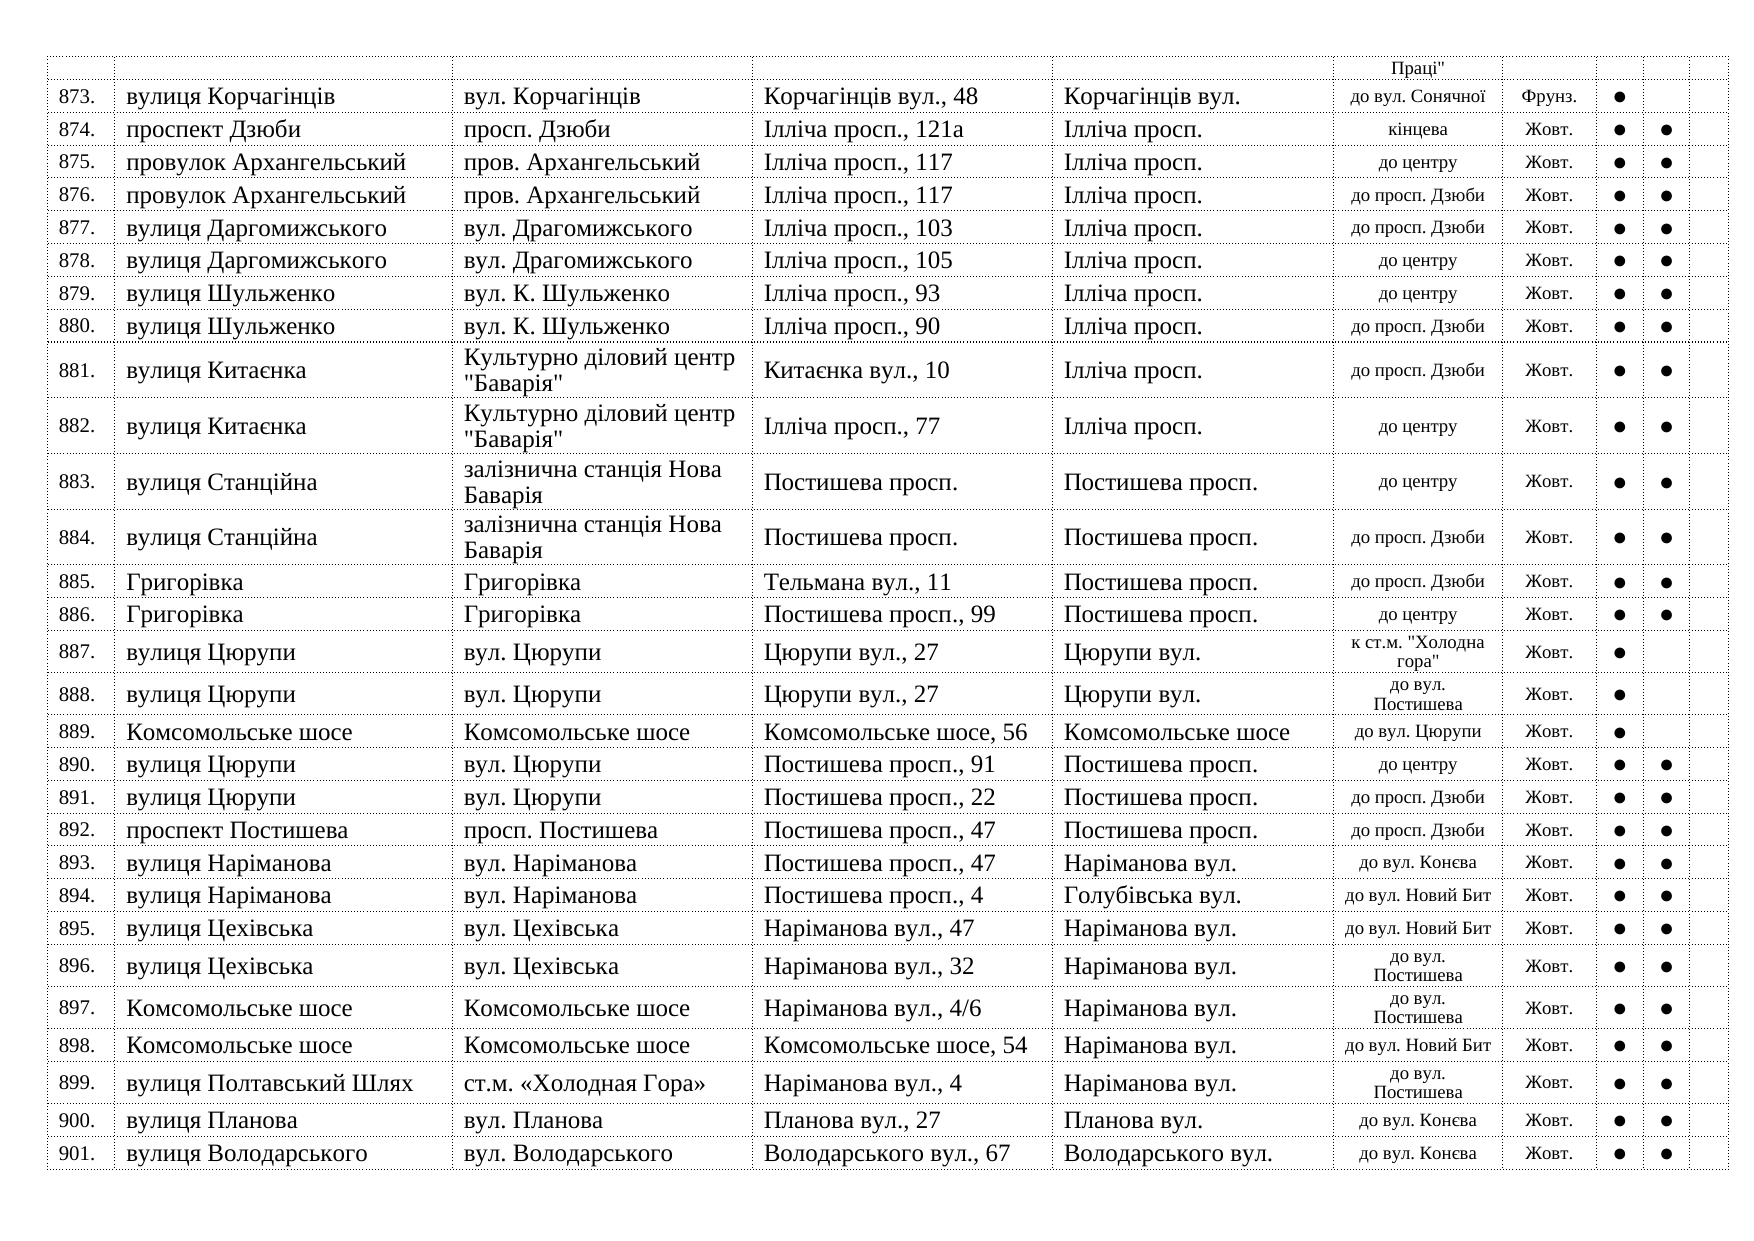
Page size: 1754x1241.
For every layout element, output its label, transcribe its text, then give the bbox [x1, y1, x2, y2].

table_cell [1690, 145, 1728, 177]
table_cell Комсомольське шосе [452, 1028, 752, 1061]
table_cell Жовт. [1502, 878, 1596, 911]
table_cell Жовт. [1502, 597, 1596, 630]
table_cell [1690, 341, 1728, 397]
table_cell Постишева просп., 47 [752, 813, 1052, 845]
table_cell Корчагінців вул., 48 [752, 79, 1052, 112]
table_cell Наріманова вул. [1052, 1061, 1333, 1103]
table_cell до центру [1334, 597, 1502, 630]
table_cell [1690, 243, 1728, 276]
table_cell вул. К. Шульженко [452, 276, 752, 308]
table_cell до просп. Дзюби [1334, 210, 1502, 243]
table_cell Жовт. [1502, 714, 1596, 747]
table_cell Григорівка [115, 597, 452, 630]
table_cell ● [1643, 210, 1689, 243]
table_cell Жовт. [1502, 397, 1596, 453]
table_cell Постишева просп., 91 [752, 747, 1052, 780]
table_cell вул. Драгомижського [452, 243, 752, 276]
table_cell Жовт. [1502, 944, 1596, 986]
table_cell Культурно діловий центр "Баварія" [452, 397, 752, 453]
table_cell [1690, 177, 1728, 210]
table_cell Тельмана вул., 11 [752, 564, 1052, 597]
table_cell Корчагінців вул. [1052, 79, 1333, 112]
table_cell Постишева просп., 22 [752, 780, 1052, 812]
table_cell ● [1596, 597, 1643, 630]
table_cell Комсомольське шосе [452, 714, 752, 747]
table_cell [1690, 1136, 1728, 1168]
table_cell Жовт. [1502, 276, 1596, 308]
table_cell до вул. Постишева [1334, 1061, 1502, 1103]
table_cell Комсомольське шосе [115, 1028, 452, 1061]
table_cell Жовт. [1502, 145, 1596, 177]
table_cell вулиця Даргомижського [115, 210, 452, 243]
table_cell до вул. Сонячної [1334, 79, 1502, 112]
table_cell Комсомольське шосе [115, 714, 452, 747]
table_cell ● [1596, 112, 1643, 144]
table_cell Цюрупи вул., 27 [752, 630, 1052, 672]
table_cell Ілліча просп., 105 [752, 243, 1052, 276]
table_cell ● [1596, 309, 1643, 341]
table_cell до центру [1334, 276, 1502, 308]
table_cell [1690, 630, 1728, 672]
table_cell до вул. Новий Бит [1334, 878, 1502, 911]
table_cell ● [1643, 453, 1689, 508]
table_cell до просп. Дзюби [1334, 309, 1502, 341]
table_cell вулиця Цюрупи [115, 747, 452, 780]
table_cell пров. Архангельський [452, 177, 752, 210]
table_cell Жовт. [1502, 177, 1596, 210]
table_cell ● [1596, 813, 1643, 845]
table_cell ● [1596, 177, 1643, 210]
table_cell ● [1643, 145, 1689, 177]
table_cell [47, 453, 115, 508]
table_cell Постишева просп., 99 [752, 597, 1052, 630]
table_cell Ілліча просп., 117 [752, 177, 1052, 210]
table_cell [1690, 878, 1728, 911]
table_cell Жовт. [1502, 112, 1596, 144]
table_cell Наріманова вул. [1052, 944, 1333, 986]
table_cell вулиця Цехівська [115, 911, 452, 944]
table_cell ● [1643, 564, 1689, 597]
table_cell [47, 243, 115, 276]
table_cell Ілліча просп. [1052, 243, 1333, 276]
table_cell [1690, 845, 1728, 878]
table_cell Ілліча просп., 103 [752, 210, 1052, 243]
table_cell Ілліча просп., 77 [752, 397, 1052, 453]
table_cell Постишева просп. [752, 453, 1052, 508]
table_cell Володарського вул. [1052, 1136, 1333, 1168]
table_cell Ілліча просп., 121а [752, 112, 1052, 144]
table_cell до просп. Дзюби [1334, 177, 1502, 210]
table_cell ● [1596, 341, 1643, 397]
table_cell ● [1596, 878, 1643, 911]
table_cell Постишева просп. [1052, 453, 1333, 508]
table_cell до просп. Дзюби [1334, 813, 1502, 845]
table_cell до вул. Конєва [1334, 1136, 1502, 1168]
table_cell ● [1596, 714, 1643, 747]
table_cell ● [1596, 145, 1643, 177]
table_cell Постишева просп., 47 [752, 845, 1052, 878]
table_cell ● [1643, 986, 1689, 1028]
table_cell просп. Дзюби [452, 112, 752, 144]
table_cell до вул. Цюрупи [1334, 714, 1502, 747]
table_cell ● [1643, 1103, 1689, 1136]
table_cell ● [1596, 845, 1643, 878]
table_cell Володарського вул., 67 [752, 1136, 1052, 1168]
table_cell [47, 56, 115, 79]
table_cell ● [1596, 986, 1643, 1028]
table_cell [1643, 672, 1689, 714]
table_cell ● [1643, 177, 1689, 210]
table_cell [1690, 747, 1728, 780]
table_cell провулок Архангельський [115, 177, 452, 210]
table_cell [1690, 1103, 1728, 1136]
table_cell вулиця Наріманова [115, 845, 452, 878]
table_cell до центру [1334, 145, 1502, 177]
table_cell [1690, 911, 1728, 944]
table_cell вулиця Китаєнка [115, 397, 452, 453]
table_cell до вул. Постишева [1334, 986, 1502, 1028]
table_cell до вул. Новий Бит [1334, 1028, 1502, 1061]
table_cell [1690, 112, 1728, 144]
table_cell [47, 845, 115, 878]
table_cell Наріманова вул., 4 [752, 1061, 1052, 1103]
table_cell Постишева просп. [1052, 564, 1333, 597]
table_cell [1052, 56, 1333, 79]
table_cell проспект Дзюби [115, 112, 452, 144]
table_cell ● [1643, 1136, 1689, 1168]
table_cell ● [1643, 1061, 1689, 1103]
table_cell ● [1643, 276, 1689, 308]
table_cell [1502, 56, 1596, 79]
table_cell ● [1643, 878, 1689, 911]
table_cell [47, 944, 115, 986]
table_cell Жовт. [1502, 747, 1596, 780]
table_cell [47, 509, 115, 564]
table_cell Комсомольське шосе, 56 [752, 714, 1052, 747]
table_cell [1690, 813, 1728, 845]
table_cell ● [1596, 1028, 1643, 1061]
table_cell Григорівка [452, 564, 752, 597]
table_cell до центру [1334, 453, 1502, 508]
table_cell ● [1596, 1061, 1643, 1103]
table_cell Жовт. [1502, 986, 1596, 1028]
table_cell [47, 813, 115, 845]
table_cell [1690, 1028, 1728, 1061]
table_cell ● [1643, 911, 1689, 944]
table_cell к ст.м. "Холодна гора" [1334, 630, 1502, 672]
table_cell Жовт. [1502, 630, 1596, 672]
table_cell вулиця Планова [115, 1103, 452, 1136]
table_cell Григорівка [452, 597, 752, 630]
table_cell вулиця Станційна [115, 509, 452, 564]
table_cell [47, 1136, 115, 1168]
table_cell [47, 1061, 115, 1103]
table_cell Жовт. [1502, 1061, 1596, 1103]
table_cell [1690, 780, 1728, 812]
table_cell [47, 747, 115, 780]
table_cell Комсомольське шосе [115, 986, 452, 1028]
table_cell ● [1596, 509, 1643, 564]
table_cell Китаєнка вул., 10 [752, 341, 1052, 397]
table_cell Жовт. [1502, 1103, 1596, 1136]
table_cell Жовт. [1502, 564, 1596, 597]
table_cell ● [1643, 1028, 1689, 1061]
table_cell [1690, 397, 1728, 453]
table_cell ● [1596, 210, 1643, 243]
table_cell ● [1596, 672, 1643, 714]
table_cell Фрунз. [1502, 79, 1596, 112]
table_cell [1690, 597, 1728, 630]
table_cell Ілліча просп. [1052, 397, 1333, 453]
table_cell ● [1596, 630, 1643, 672]
table_cell ● [1643, 243, 1689, 276]
table_cell ● [1596, 564, 1643, 597]
table_cell вул. Цюрупи [452, 630, 752, 672]
table_cell [115, 56, 452, 79]
table_cell Ілліча просп. [1052, 210, 1333, 243]
table_cell вул. Планова [452, 1103, 752, 1136]
table_cell Жовт. [1502, 780, 1596, 812]
table_cell [47, 210, 115, 243]
table_cell ● [1596, 747, 1643, 780]
table_cell Жовт. [1502, 309, 1596, 341]
table_cell Комсомольське шосе, 54 [752, 1028, 1052, 1061]
table_cell [47, 309, 115, 341]
table_cell [1596, 56, 1643, 79]
table_cell Постишева просп. [1052, 597, 1333, 630]
table_cell до просп. Дзюби [1334, 341, 1502, 397]
table_cell [47, 145, 115, 177]
table_cell Постишева просп., 4 [752, 878, 1052, 911]
table_cell [47, 878, 115, 911]
table_cell Праці" [1334, 56, 1502, 79]
table_cell [47, 112, 115, 144]
table_cell Ілліча просп. [1052, 276, 1333, 308]
table_cell Комсомольське шосе [1052, 714, 1333, 747]
table_cell до просп. Дзюби [1334, 509, 1502, 564]
table_cell Постишева просп. [1052, 747, 1333, 780]
table_cell вулиця Цюрупи [115, 630, 452, 672]
table_cell Постишева просп. [1052, 780, 1333, 812]
table_cell вул. Наріманова [452, 878, 752, 911]
table_cell [1690, 453, 1728, 508]
table_cell вулиця Станційна [115, 453, 452, 508]
table_cell [1690, 210, 1728, 243]
table_cell до просп. Дзюби [1334, 780, 1502, 812]
table_cell ● [1643, 813, 1689, 845]
table_cell [1690, 56, 1728, 79]
table_cell вулиця Цюрупи [115, 780, 452, 812]
table_cell ● [1643, 509, 1689, 564]
table_cell вул. Володарського [452, 1136, 752, 1168]
table_cell Планова вул., 27 [752, 1103, 1052, 1136]
table_cell Ілліча просп. [1052, 309, 1333, 341]
table_cell [1643, 714, 1689, 747]
table_cell ● [1643, 780, 1689, 812]
table_cell вулиця Володарського [115, 1136, 452, 1168]
table_cell Голубівська вул. [1052, 878, 1333, 911]
table_cell [47, 341, 115, 397]
table_cell до вул. Конєва [1334, 845, 1502, 878]
table_cell до вул. Новий Бит [1334, 911, 1502, 944]
table_cell вул. Цюрупи [452, 747, 752, 780]
table_cell Комсомольське шосе [452, 986, 752, 1028]
table_cell [1643, 79, 1689, 112]
table_cell Постишева просп. [1052, 813, 1333, 845]
table_cell вулиця Китаєнка [115, 341, 452, 397]
table_cell ● [1643, 845, 1689, 878]
table_cell ● [1643, 112, 1689, 144]
table_cell Наріманова вул., 47 [752, 911, 1052, 944]
table_cell до вул. Постишева [1334, 672, 1502, 714]
table_cell ст.м. «Холодная Гора» [452, 1061, 752, 1103]
table_cell [452, 56, 752, 79]
table_cell вул. Цюрупи [452, 672, 752, 714]
table_cell вулиця Цюрупи [115, 672, 452, 714]
table_cell Культурно діловий центр "Баварія" [452, 341, 752, 397]
table_cell Цюрупи вул., 27 [752, 672, 1052, 714]
table_cell вул. Драгомижського [452, 210, 752, 243]
table_cell Наріманова вул. [1052, 845, 1333, 878]
table_cell ● [1596, 276, 1643, 308]
table_cell Жовт. [1502, 453, 1596, 508]
table_cell залізнична станція Нова Баварія [452, 453, 752, 508]
table_cell вулиця Полтавський Шлях [115, 1061, 452, 1103]
table_cell ● [1596, 79, 1643, 112]
table_cell [47, 597, 115, 630]
table_cell [47, 397, 115, 453]
table_cell Жовт. [1502, 509, 1596, 564]
table_cell ● [1596, 780, 1643, 812]
table_cell вулиця Наріманова [115, 878, 452, 911]
table_cell Ілліча просп., 90 [752, 309, 1052, 341]
table_cell Цюрупи вул. [1052, 630, 1333, 672]
table_cell [1690, 944, 1728, 986]
table_cell [47, 177, 115, 210]
table_cell Планова вул. [1052, 1103, 1333, 1136]
table_cell вулиця Шульженко [115, 276, 452, 308]
table_cell провулок Архангельський [115, 145, 452, 177]
table_cell Постишева просп. [752, 509, 1052, 564]
table_cell [47, 911, 115, 944]
table_cell залізнична станція Нова Баварія [452, 509, 752, 564]
table_cell [47, 564, 115, 597]
table_cell ● [1643, 944, 1689, 986]
table_cell до центру [1334, 747, 1502, 780]
table_cell вул. Корчагінців [452, 79, 752, 112]
table_cell ● [1643, 747, 1689, 780]
table_cell ● [1596, 911, 1643, 944]
table_cell до вул. Конєва [1334, 1103, 1502, 1136]
table_cell ● [1596, 397, 1643, 453]
table_cell Наріманова вул., 32 [752, 944, 1052, 986]
table_cell Постишева просп. [1052, 509, 1333, 564]
table_cell Ілліча просп., 117 [752, 145, 1052, 177]
table_cell ● [1596, 1136, 1643, 1168]
table_cell ● [1643, 309, 1689, 341]
table_cell [752, 56, 1052, 79]
table_cell [47, 276, 115, 308]
table_cell проспект Постишева [115, 813, 452, 845]
table_cell [47, 79, 115, 112]
table_cell Жовт. [1502, 1028, 1596, 1061]
table_cell вул. Цехівська [452, 944, 752, 986]
table_cell ● [1596, 453, 1643, 508]
table_cell Жовт. [1502, 1136, 1596, 1168]
table_cell Жовт. [1502, 813, 1596, 845]
table_cell Жовт. [1502, 672, 1596, 714]
table_cell просп. Постишева [452, 813, 752, 845]
table_cell [1643, 56, 1689, 79]
table_cell Жовт. [1502, 911, 1596, 944]
table_cell Жовт. [1502, 210, 1596, 243]
table_cell Ілліча просп. [1052, 112, 1333, 144]
table_cell ● [1643, 597, 1689, 630]
table_cell ● [1643, 397, 1689, 453]
table_cell Жовт. [1502, 845, 1596, 878]
table_cell [47, 630, 115, 672]
table_cell [47, 780, 115, 812]
table_cell до просп. Дзюби [1334, 564, 1502, 597]
table_cell ● [1596, 243, 1643, 276]
table_cell Ілліча просп., 93 [752, 276, 1052, 308]
table_cell Ілліча просп. [1052, 177, 1333, 210]
table_cell [1690, 564, 1728, 597]
table_cell Ілліча просп. [1052, 145, 1333, 177]
table_cell ● [1643, 341, 1689, 397]
table_cell [1690, 309, 1728, 341]
table_cell вул. Цюрупи [452, 780, 752, 812]
table_cell Наріманова вул. [1052, 1028, 1333, 1061]
table_cell до центру [1334, 243, 1502, 276]
table_cell [1690, 672, 1728, 714]
table_cell вулиця Шульженко [115, 309, 452, 341]
table_cell вулиця Цехівська [115, 944, 452, 986]
table_cell кінцева [1334, 112, 1502, 144]
table_cell Жовт. [1502, 341, 1596, 397]
table_cell [47, 986, 115, 1028]
table_cell Ілліча просп. [1052, 341, 1333, 397]
table_cell пров. Архангельський [452, 145, 752, 177]
table_cell [1690, 276, 1728, 308]
table_cell до центру [1334, 397, 1502, 453]
table_cell Наріманова вул. [1052, 911, 1333, 944]
table_cell [1690, 79, 1728, 112]
table_cell Григорівка [115, 564, 452, 597]
table_cell [1643, 630, 1689, 672]
table_cell Цюрупи вул. [1052, 672, 1333, 714]
table_cell вул. К. Шульженко [452, 309, 752, 341]
table_cell Наріманова вул. [1052, 986, 1333, 1028]
table_cell [1690, 714, 1728, 747]
table_cell вулиця Корчагінців [115, 79, 452, 112]
table_cell [1690, 986, 1728, 1028]
table_cell Наріманова вул., 4/6 [752, 986, 1052, 1028]
table_cell вулиця Даргомижського [115, 243, 452, 276]
table_cell [47, 672, 115, 714]
table_cell [47, 1028, 115, 1061]
table_cell вул. Цехівська [452, 911, 752, 944]
table_cell Жовт. [1502, 243, 1596, 276]
table_cell [47, 1103, 115, 1136]
table_cell до вул. Постишева [1334, 944, 1502, 986]
table_cell ● [1596, 1103, 1643, 1136]
table_cell [1690, 1061, 1728, 1103]
table_cell ● [1596, 944, 1643, 986]
table_cell [1690, 509, 1728, 564]
table_cell вул. Наріманова [452, 845, 752, 878]
table_cell [47, 714, 115, 747]
